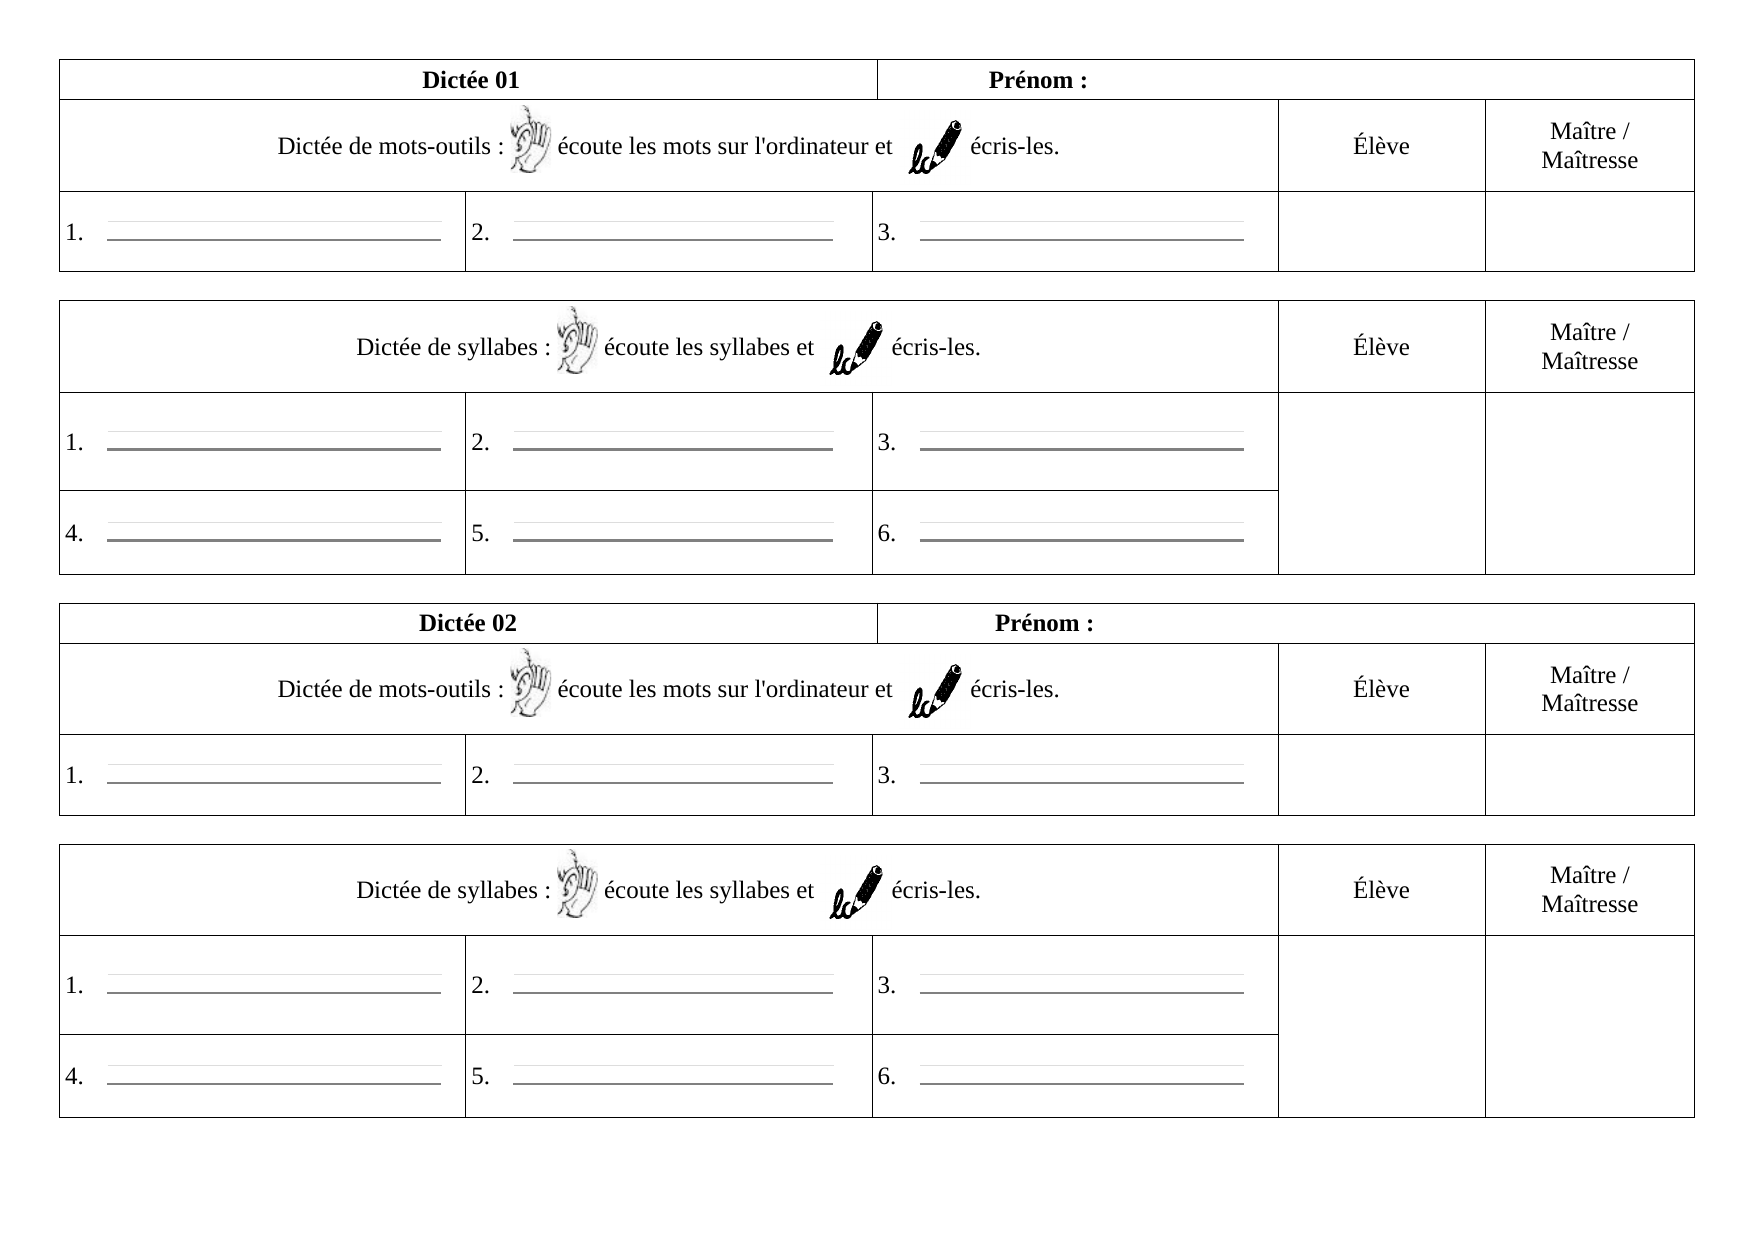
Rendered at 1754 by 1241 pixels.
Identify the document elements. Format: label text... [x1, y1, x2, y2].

table_cell 4.... [60, 491, 465, 574]
table_cell 3.... [873, 192, 1278, 271]
table_cell 1.... [60, 936, 465, 1034]
table_cell 5.... [466, 1035, 872, 1117]
table_cell [1279, 192, 1485, 271]
table_header Maître / Maîtresse [1486, 845, 1694, 935]
table_header Dictée de syllabes : écoute les syllabes et écris-les. [60, 301, 1278, 392]
table_header Dictée 02 [60, 604, 877, 643]
table_cell Dictée de mots-outils : écoute les mots sur l'ordinateur et écris-les. [60, 100, 1278, 191]
table_cell 4.... [60, 1035, 465, 1117]
table_header Dictée de syllabes : écoute les syllabes et écris-les. [60, 845, 1278, 935]
table_header Prénom : [878, 60, 1694, 99]
table_cell 5.... [466, 491, 872, 574]
table_cell [1486, 936, 1694, 1117]
table_cell 1.... [60, 393, 465, 490]
table_cell [1486, 735, 1694, 815]
picture [899, 110, 971, 185]
picture [899, 654, 971, 729]
table_cell Dictée de mots-outils : écoute les mots sur l'ordinateur et écris-les. [60, 644, 1278, 734]
table_cell [1486, 192, 1694, 271]
table_header Dictée 01 [60, 60, 877, 99]
table_header Élève [1279, 845, 1485, 935]
picture [510, 648, 552, 717]
picture [820, 311, 892, 386]
picture [557, 306, 598, 374]
table_cell 2.... [466, 192, 872, 271]
picture [510, 105, 552, 173]
table_header Élève [1279, 301, 1485, 392]
picture [820, 855, 892, 930]
table_cell 3.... [873, 393, 1278, 490]
table_cell 2.... [466, 936, 872, 1034]
table_header Prénom : [878, 604, 1694, 643]
table_cell Maître / Maîtresse [1486, 100, 1694, 191]
table_cell [1279, 735, 1485, 815]
table_cell Élève [1279, 100, 1485, 191]
table_cell 6.... [873, 1035, 1278, 1117]
picture [557, 849, 598, 918]
table_cell 3.... [873, 735, 1278, 815]
table_cell Maître / Maîtresse [1486, 644, 1694, 734]
table_cell 3.... [873, 936, 1278, 1034]
table_cell [1279, 936, 1485, 1117]
table_cell Élève [1279, 644, 1485, 734]
table_header Maître / Maîtresse [1486, 301, 1694, 392]
table_cell 1.... [60, 735, 465, 815]
table_cell 1.... [60, 192, 465, 271]
table_cell [1279, 393, 1485, 574]
table_cell 2.... [466, 735, 872, 815]
table_cell 2.... [466, 393, 872, 490]
table_cell [1486, 393, 1694, 574]
table_cell 6.... [873, 491, 1278, 574]
